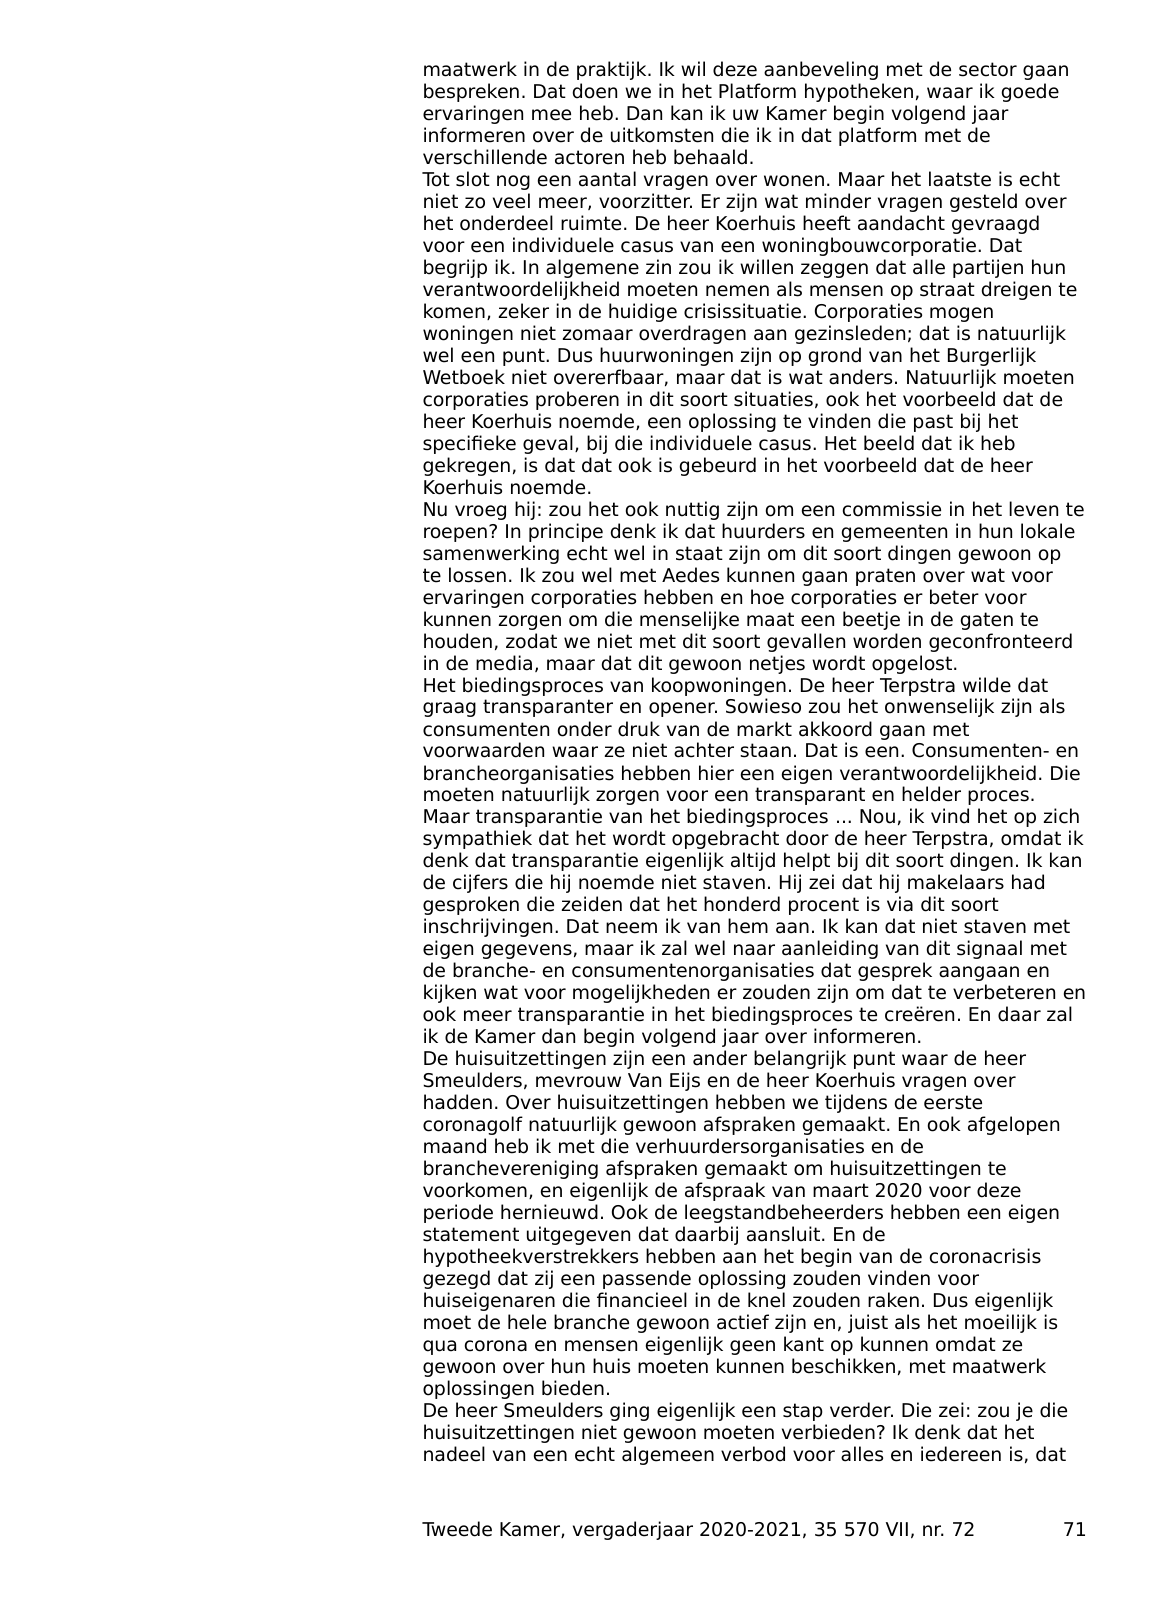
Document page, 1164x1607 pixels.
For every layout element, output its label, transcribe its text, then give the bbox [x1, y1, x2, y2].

text De heer Smeulders ging eigenlijk een stap verder. Die zei: zou je die huisuitzettingen niet gewoon moeten verbieden? Ik denk dat het nadeel van een echt algemeen verbod voor alles en iedereen is, dat [422, 1400, 1087, 1466]
text Nu vroeg hij: zou het ook nuttig zijn om een commissie in het leven te roepen? In principe denk ik dat huurders en gemeenten in hun lokale samenwerking echt wel in staat zijn om dit soort dingen gewoon op te lossen. Ik zou wel met Aedes kunnen gaan praten over wat voor ervaringen corporaties hebben en hoe corporaties er beter voor kunnen zorgen om die menselijke maat een beetje in de gaten te houden, zodat we niet met dit soort gevallen worden geconfronteerd in de media, maar dat dit gewoon netjes wordt opgelost. [422, 499, 1087, 674]
text De huisuitzettingen zijn een ander belangrijk punt waar de heer Smeulders, mevrouw Van Eijs en de heer Koerhuis vragen over hadden. Over huisuitzettingen hebben we tijdens de eerste coronagolf natuurlijk gewoon afspraken gemaakt. En ook afgelopen maand heb ik met die verhuurdersorganisaties en de branchevereniging afspraken gemaakt om huisuitzettingen te voorkomen, en eigenlijk de afspraak van maart 2020 voor deze periode hernieuwd. Ook de leegstandbeheerders hebben een eigen statement uitgegeven dat daarbij aansluit. En de hypotheekverstrekkers hebben aan het begin van de coronacrisis gezegd dat zij een passende oplossing zouden vinden voor huiseigenaren die financieel in de knel zouden raken. Dus eigenlijk moet de hele branche gewoon actief zijn en, juist als het moeilijk is qua corona en mensen eigenlijk geen kant op kunnen omdat ze gewoon over hun huis moeten kunnen beschikken, met maatwerk oplossingen bieden. [422, 1048, 1087, 1400]
text Het biedingsproces van koopwoningen. De heer Terpstra wilde dat graag transparanter en opener. Sowieso zou het onwenselijk zijn als consumenten onder druk van de markt akkoord gaan met voorwaarden waar ze niet achter staan. Dat is een. Consumenten- en brancheorganisaties hebben hier een eigen verantwoordelijkheid. Die moeten natuurlijk zorgen voor een transparant en helder proces. Maar transparantie van het biedingsproces ... Nou, ik vind het op zich sympathiek dat het wordt opgebracht door de heer Terpstra, omdat ik denk dat transparantie eigenlijk altijd helpt bij dit soort dingen. Ik kan de cijfers die hij noemde niet staven. Hij zei dat hij makelaars had gesproken die zeiden dat het honderd procent is via dit soort inschrijvingen. Dat neem ik van hem aan. Ik kan dat niet staven met eigen gegevens, maar ik zal wel naar aanleiding van dit signaal met de branche- en consumentenorganisaties dat gesprek aangaan en kijken wat voor mogelijkheden er zouden zijn om dat te verbeteren en ook meer transparantie in het biedingsproces te creëren. En daar zal ik de Kamer dan begin volgend jaar over informeren. [422, 674, 1087, 1048]
text maatwerk in de praktijk. Ik wil deze aanbeveling met de sector gaan bespreken. Dat doen we in het Platform hypotheken, waar ik goede ervaringen mee heb. Dan kan ik uw Kamer begin volgend jaar informeren over de uitkomsten die ik in dat platform met de verschillende actoren heb behaald. [422, 59, 1087, 169]
text Tot slot nog een aantal vragen over wonen. Maar het laatste is echt niet zo veel meer, voorzitter. Er zijn wat minder vragen gesteld over het onderdeel ruimte. De heer Koerhuis heeft aandacht gevraagd voor een individuele casus van een woningbouwcorporatie. Dat begrijp ik. In algemene zin zou ik willen zeggen dat alle partijen hun verantwoordelijkheid moeten nemen als mensen op straat dreigen te komen, zeker in de huidige crisissituatie. Corporaties mogen woningen niet zomaar overdragen aan gezinsleden; dat is natuurlijk wel een punt. Dus huurwoningen zijn op grond van het Burgerlijk Wetboek niet overerfbaar, maar dat is wat anders. Natuurlijk moeten corporaties proberen in dit soort situaties, ook het voorbeeld dat de heer Koerhuis noemde, een oplossing te vinden die past bij het specifieke geval, bij die individuele casus. Het beeld dat ik heb gekregen, is dat dat ook is gebeurd in het voorbeeld dat de heer Koerhuis noemde. [422, 169, 1087, 499]
